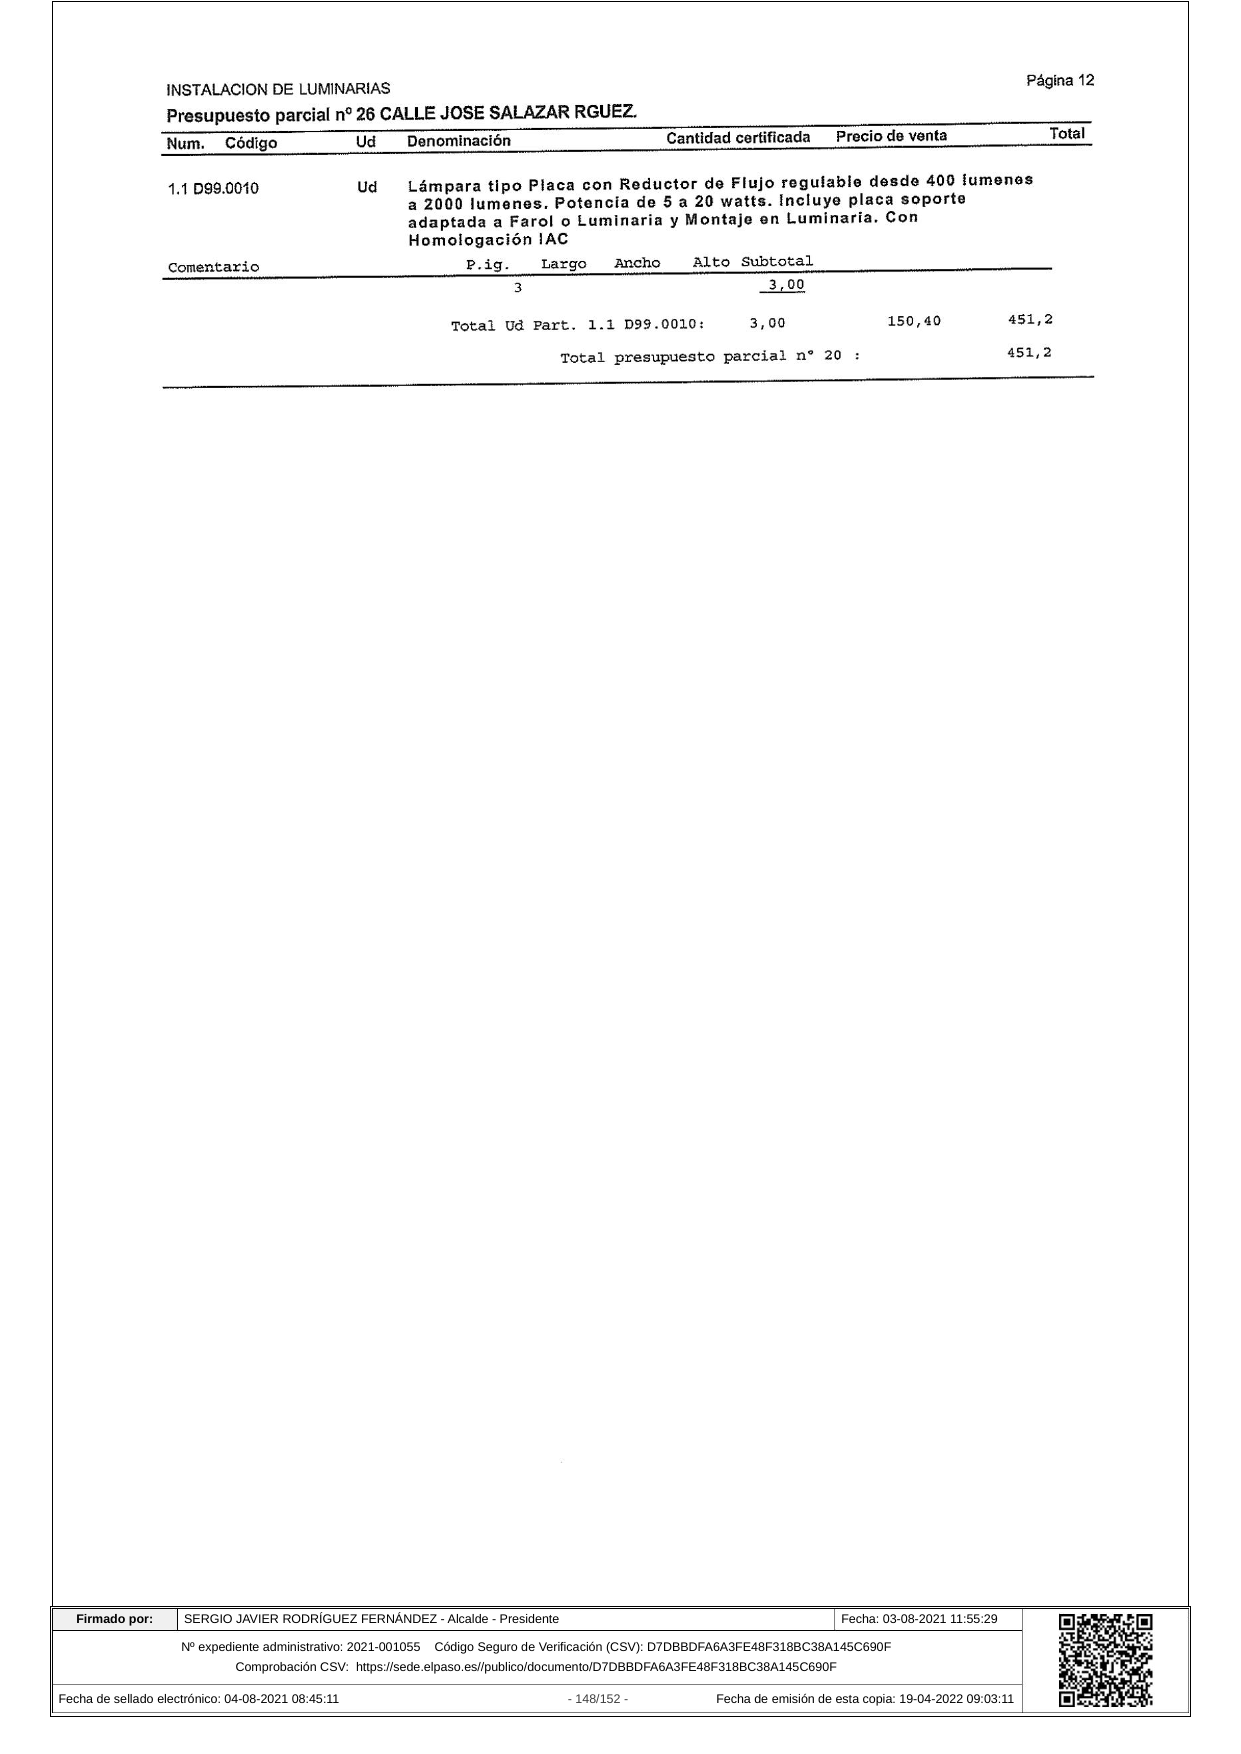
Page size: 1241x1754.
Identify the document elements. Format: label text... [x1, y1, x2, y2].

text Fecha: 03-08-2021 11:55:29 [841, 1612, 1022, 1626]
text Nº expediente administrativo: 2021-001055 Código Seguro de Verificación (CSV): D7DBBDFA6A3FE48F318BC38A145C690F [181, 1640, 918, 1654]
picture [53, 2, 1188, 1606]
text Fecha de emisión de esta copia: 19-04-2022 09:03:11 [716, 1692, 1041, 1706]
text SERGIO JAVIER RODRÍGUEZ FERNÁNDEZ - Alcalde - Presidente [184, 1612, 586, 1626]
text - 148/152 - [568, 1693, 647, 1707]
text Comprobación CSV: https://sede.elpaso.es//publico/documento/D7DBBDFA6A3FE48F318BC38A145C690F [235, 1661, 918, 1674]
picture [51, 1607, 1190, 1716]
text Firmado por: [76, 1612, 172, 1626]
text Fecha de sellado electrónico: 04-08-2021 08:45:11 [58, 1692, 365, 1706]
